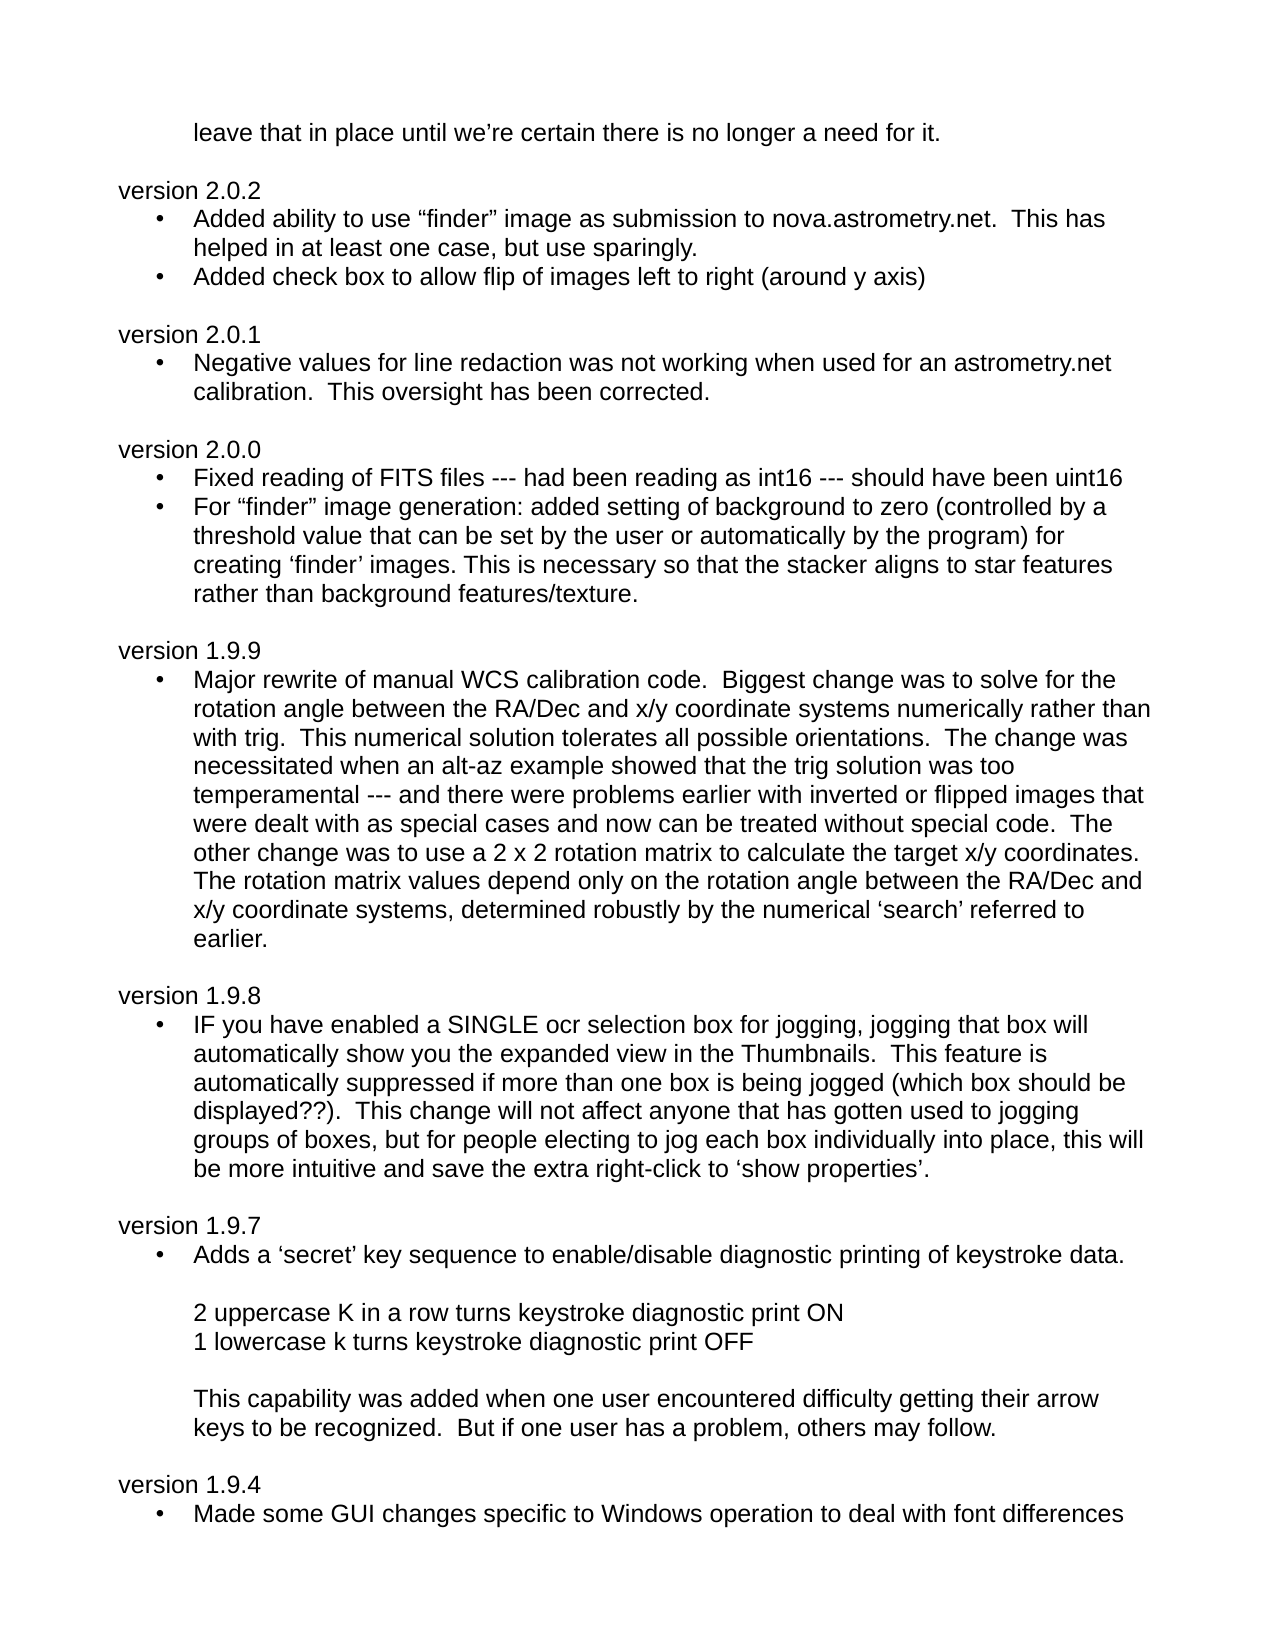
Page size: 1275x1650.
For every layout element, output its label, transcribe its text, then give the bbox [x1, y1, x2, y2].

list Added check box to allow flip of images left to right (around y axis) [156, 262, 1157, 319]
text version 1.9.4 [118, 1470, 1157, 1499]
text version 1.9.7 [118, 1211, 1157, 1240]
list Negative values for line redaction was not working when used for an astrometry.net calibration. This oversight has been corrected. [156, 348, 1157, 435]
text version 2.0.2 [118, 176, 1157, 204]
list Major rewrite of manual WCS calibration code. Biggest change was to solve for the rotation angle between the RA/Dec and x/y coordinate systems numerically rather than with trig. This numerical solution tolerates all possible orientations. The change was necessitated when an alt-az example showed that the trig solution was too temperamental --- and there were problems earlier with inverted or flipped images that were dealt with as special cases and now can be treated without special code. The other change was to use a 2 x 2 rotation matrix to calculate the target x/y coordinates. The rotation matrix values depend only on the rotation angle between the RA/Dec and x/y coordinate systems, determined robustly by the numerical ‘search’ referred to earlier. [156, 665, 1157, 981]
text version 2.0.0 [118, 435, 1157, 463]
text version 2.0.1 [118, 319, 1157, 348]
text version 1.9.9 [118, 636, 1157, 665]
list leave that in place until we’re certain there is no longer a need for it. [156, 118, 1157, 176]
list For “finder” image generation: added setting of background to zero (controlled by a threshold value that can be set by the user or automatically by the program) for creating ‘finder’ images. This is necessary so that the stacker aligns to star features rather than background features/texture. [156, 492, 1157, 607]
list Added ability to use “finder” image as submission to nova.astrometry.net. This has helped in at least one case, but use sparingly. [156, 204, 1157, 262]
list Made some GUI changes specific to Windows operation to deal with font differences [156, 1499, 1157, 1528]
text version 1.9.8 [118, 981, 1157, 1010]
list Fixed reading of FITS files --- had been reading as int16 --- should have been uint16 [156, 463, 1157, 492]
list IF you have enabled a SINGLE ocr selection box for jogging, jogging that box will automatically show you the expanded view in the Thumbnails. This feature is automatically suppressed if more than one box is being jogged (which box should be displayed??). This change will not affect anyone that has gotten used to jogging groups of boxes, but for people electing to jog each box individually into place, this will be more intuitive and save the extra right-click to ‘show properties’. [156, 1010, 1157, 1211]
list Adds a ‘secret’ key sequence to enable/disable diagnostic printing of keystroke data. 2 uppercase K in a row turns keystroke diagnostic print ON 1 lowercase k turns keystroke diagnostic print OFF This capability was added when one user encountered difficulty getting their arrow keys to be recognized. But if one user has a problem, others may follow. [156, 1240, 1157, 1470]
